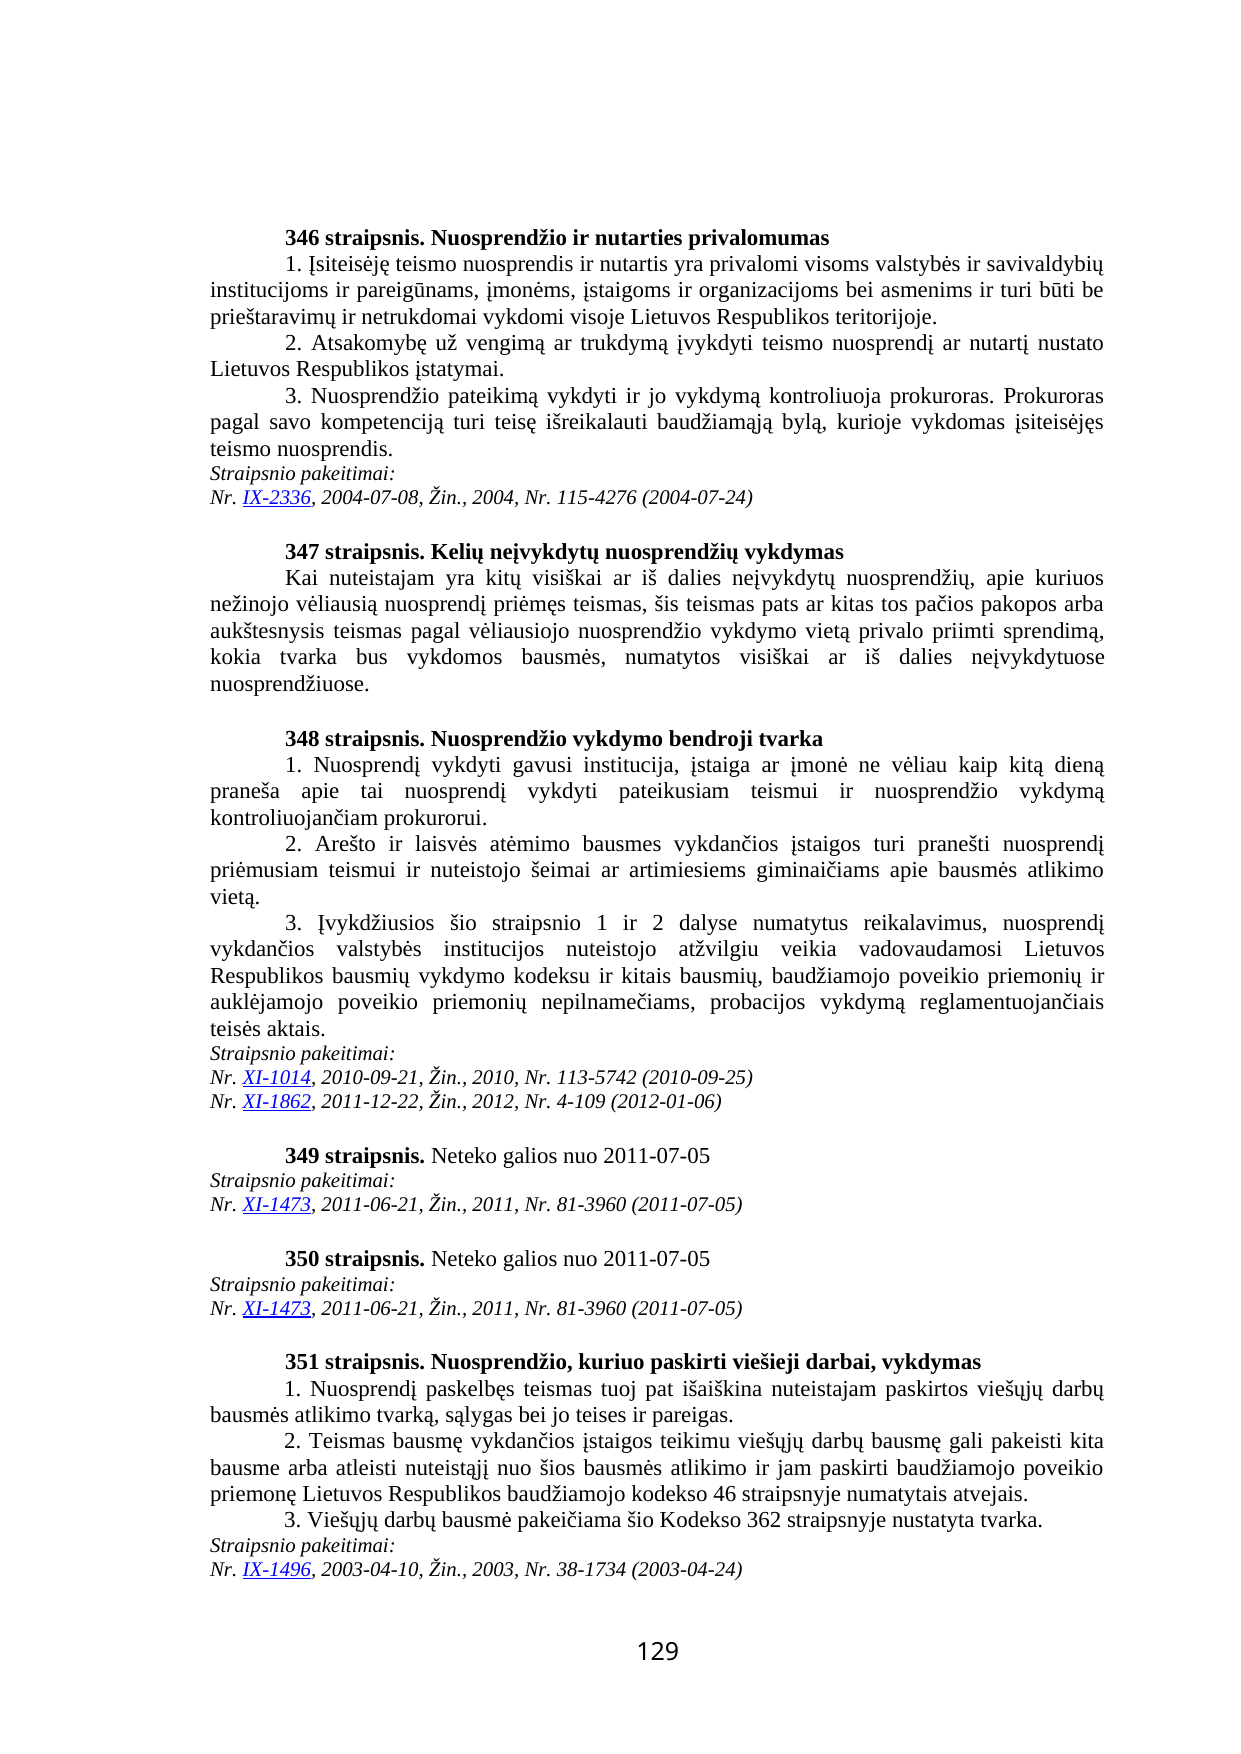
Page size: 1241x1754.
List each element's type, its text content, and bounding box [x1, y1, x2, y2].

text Nr. IX-2336, 2004-07-08, Žin., 2004, Nr. 115-4276 (2004-07-24) [210, 485, 1106, 509]
text 2. Arešto ir laisvės atėmimo bausmes vykdančios įstaigos turi pranešti nuosprendį priėmusiam teismui ir nuteistojo šeimai ar artimiesiems giminaičiams apie bausmės atlikimo vietą. [210, 830, 1106, 909]
text Straipsnio pakeitimai: [210, 1271, 1106, 1296]
text 3. Nuosprendžio pateikimą vykdyti ir jo vykdymą kontroliuoja prokuroras. Prokuroras pagal savo kompetenciją turi teisę išreikalauti baudžiamąją bylą, kurioje vykdomas įsiteisėjęs teismo nuosprendis. [210, 382, 1106, 461]
text 346 straipsnis. Nuosprendžio ir nutarties privalomumas [210, 224, 1106, 250]
text Nr. XI-1862, 2011-12-22, Žin., 2012, Nr. 4-109 (2012-01-06) [210, 1089, 1106, 1113]
text 348 straipsnis. Nuosprendžio vykdymo bendroji tvarka [210, 725, 1106, 751]
text Nr. XI-1473, 2011-06-21, Žin., 2011, Nr. 81-3960 (2011-07-05) [210, 1192, 1106, 1216]
text Straipsnio pakeitimai: [210, 461, 1106, 485]
text 1. Nuosprendį vykdyti gavusi institucija, įstaiga ar įmonė ne vėliau kaip kitą dieną praneša apie tai nuosprendį vykdyti pateikusiam teismui ir nuosprendžio vykdymą kontroliuojančiam prokurorui. [210, 751, 1106, 830]
text 2. Atsakomybę už vengimą ar trukdymą įvykdyti teismo nuosprendį ar nutartį nustato Lietuvos Respublikos įstatymai. [210, 329, 1106, 382]
text 349 straipsnis. Neteko galios nuo 2011-07-05 [210, 1142, 1106, 1168]
text 347 straipsnis. Kelių neįvykdytų nuosprendžių vykdymas [210, 538, 1106, 564]
text 1. Įsiteisėję teismo nuosprendis ir nutartis yra privalomi visoms valstybės ir savivaldybių institucijoms ir pareigūnams, įmonėms, įstaigoms ir organizacijoms bei asmenims ir turi būti be prieštaravimų ir netrukdomai vykdomi visoje Lietuvos Respublikos teritorijoje. [210, 250, 1106, 329]
text 2. Teismas bausmę vykdančios įstaigos teikimu viešųjų darbų bausmę gali pakeisti kita bausme arba atleisti nuteistąjį nuo šios bausmės atlikimo ir jam paskirti baudžiamojo poveikio priemonę Lietuvos Respublikos baudžiamojo kodekso 46 straipsnyje numatytais atvejais. [210, 1427, 1106, 1506]
text Straipsnio pakeitimai: [210, 1168, 1106, 1192]
text 350 straipsnis. Neteko galios nuo 2011-07-05 [210, 1245, 1106, 1271]
text 1. Nuosprendį paskelbęs teismas tuoj pat išaiškina nuteistajam paskirtos viešųjų darbų bausmės atlikimo tvarką, sąlygas bei jo teises ir pareigas. [210, 1375, 1106, 1427]
text 3. Įvykdžiusios šio straipsnio 1 ir 2 dalyse numatytus reikalavimus, nuosprendį vykdančios valstybės institucijos nuteistojo atžvilgiu veikia vadovaudamosi Lietuvos Respublikos bausmių vykdymo kodeksu ir kitais bausmių, baudžiamojo poveikio priemonių ir auklėjamojo poveikio priemonių nepilnamečiams, probacijos vykdymą reglamentuojančiais teisės aktais. [210, 909, 1106, 1041]
text 3. Viešųjų darbų bausmė pakeičiama šio Kodekso 362 straipsnyje nustatyta tvarka. [210, 1506, 1106, 1533]
text 351 straipsnis. Nuosprendžio, kuriuo paskirti viešieji darbai, vykdymas [210, 1348, 1106, 1375]
text Straipsnio pakeitimai: [210, 1041, 1106, 1065]
text Nr. XI-1014, 2010-09-21, Žin., 2010, Nr. 113-5742 (2010-09-25) [210, 1065, 1106, 1089]
text Kai nuteistajam yra kitų visiškai ar iš dalies neįvykdytų nuosprendžių, apie kuriuos nežinojo vėliausią nuosprendį priėmęs teismas, šis teismas pats ar kitas tos pačios pakopos arba aukštesnysis teismas pagal vėliausiojo nuosprendžio vykdymo vietą privalo priimti sprendimą, kokia tvarka bus vykdomos bausmės, numatytos visiškai ar iš dalies neįvykdytuose nuosprendžiuose. [210, 564, 1106, 696]
text Nr. IX-1496, 2003-04-10, Žin., 2003, Nr. 38-1734 (2003-04-24) [210, 1557, 1106, 1581]
text Straipsnio pakeitimai: [210, 1533, 1106, 1557]
text Nr. XI-1473, 2011-06-21, Žin., 2011, Nr. 81-3960 (2011-07-05) [210, 1296, 1106, 1319]
